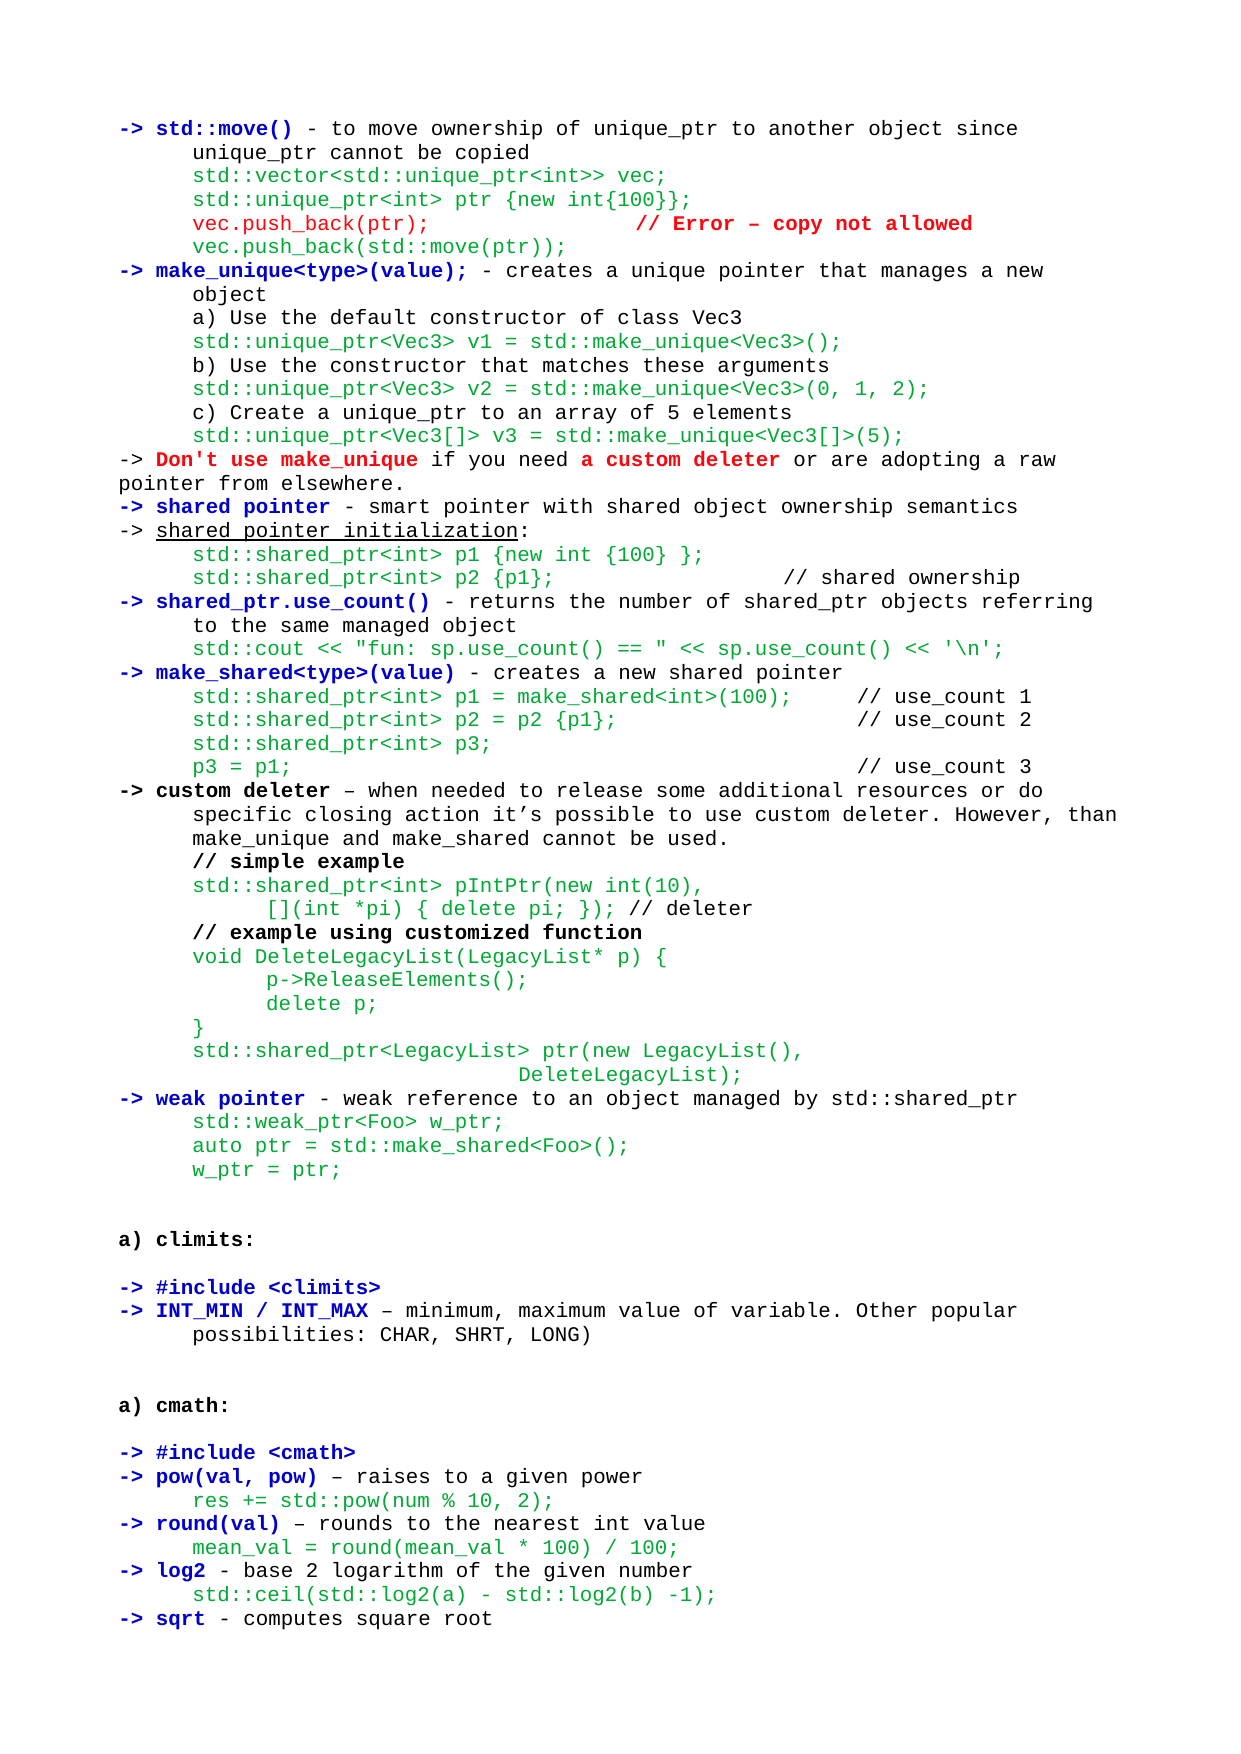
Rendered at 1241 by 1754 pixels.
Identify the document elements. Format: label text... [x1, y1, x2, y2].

text std::shared_ptr<int> p2 {p1}; // shared ownership [118, 567, 1122, 591]
text -> #include <cmath> [118, 1442, 1122, 1466]
text std::weak_ptr<Foo> w_ptr; [118, 1111, 1122, 1135]
text -> shared_ptr.use_count() - returns the number of shared_ptr objects referring to the same managed object [118, 591, 1122, 638]
text -> weak pointer - weak reference to an object managed by std::shared_ptr [118, 1088, 1122, 1111]
text -> std::move() - to move ownership of unique_ptr to another object since unique_ptr cannot be copied [118, 118, 1122, 165]
text auto ptr = std::make_shared<Foo>(); [118, 1135, 1122, 1158]
text -> round(val) – rounds to the nearest int value [118, 1513, 1122, 1537]
text w_ptr = ptr; [118, 1158, 1122, 1182]
text std::shared_ptr<int> p3; [118, 733, 1122, 757]
text std::unique_ptr<int> ptr {new int{100}}; [118, 189, 1122, 213]
text // simple example [118, 851, 1122, 875]
text std::shared_ptr<LegacyList> ptr(new LegacyList(), [118, 1040, 1122, 1064]
text // example using customized function [118, 922, 1122, 946]
text -> custom deleter – when needed to release some additional resources or do specific closing action it’s possible to use custom deleter. However, than make_unique and make_shared cannot be used. [118, 780, 1122, 851]
text a) climits: [118, 1229, 1122, 1253]
text std::shared_ptr<int> pIntPtr(new int(10), [118, 875, 1122, 898]
text void DeleteLegacyList(LegacyList* p) { [118, 946, 1122, 969]
text std::unique_ptr<Vec3> v1 = std::make_unique<Vec3>(); [118, 331, 1122, 354]
text -> #include <climits> [118, 1277, 1122, 1300]
text -> shared pointer initialization: [118, 520, 1122, 544]
text -> shared pointer - smart pointer with shared object ownership semantics [118, 496, 1122, 520]
text -> log2 - base 2 logarithm of the given number [118, 1561, 1122, 1584]
text [](int *pi) { delete pi; }); // deleter [118, 898, 1122, 922]
text p->ReleaseElements(); [118, 969, 1122, 993]
text vec.push_back(std::move(ptr)); [118, 236, 1122, 260]
text -> make_shared<type>(value) - creates a new shared pointer [118, 662, 1122, 686]
text -> make_unique<type>(value); - creates a unique pointer that manages a new object [118, 260, 1122, 307]
text a) Use the default constructor of class Vec3 [118, 307, 1122, 331]
text } [118, 1017, 1122, 1040]
text -> INT_MIN / INT_MAX – minimum, maximum value of variable. Other popular possibilities: CHAR, SHRT, LONG) [118, 1300, 1122, 1348]
text -> pow(val, pow) – raises to a given power [118, 1466, 1122, 1489]
text std::shared_ptr<int> p1 {new int {100} }; [118, 544, 1122, 567]
text std::unique_ptr<Vec3> v2 = std::make_unique<Vec3>(0, 1, 2); [118, 378, 1122, 402]
text std::vector<std::unique_ptr<int>> vec; [118, 165, 1122, 189]
text std::shared_ptr<int> p1 = make_shared<int>(100); // use_count 1 [118, 686, 1122, 709]
text a) cmath: [118, 1395, 1122, 1419]
text std::cout << "fun: sp.use_count() == " << sp.use_count() << '\n'; [118, 638, 1122, 662]
text std::ceil(std::log2(a) - std::log2(b) -1); [118, 1584, 1122, 1608]
text p3 = p1; // use_count 3 [118, 757, 1122, 780]
text -> Don't use make_unique if you need a custom deleter or are adopting a raw pointer from elsewhere. [118, 449, 1122, 496]
text -> sqrt - computes square root [118, 1608, 1122, 1631]
text res += std::pow(num % 10, 2); [118, 1489, 1122, 1513]
text b) Use the constructor that matches these arguments [118, 354, 1122, 378]
text DeleteLegacyList); [118, 1064, 1122, 1088]
text mean_val = round(mean_val * 100) / 100; [118, 1537, 1122, 1561]
text c) Create a unique_ptr to an array of 5 elements [118, 402, 1122, 426]
text vec.push_back(ptr); // Error – copy not allowed [118, 213, 1122, 236]
text std::shared_ptr<int> p2 = p2 {p1}; // use_count 2 [118, 709, 1122, 733]
text std::unique_ptr<Vec3[]> v3 = std::make_unique<Vec3[]>(5); [118, 426, 1122, 449]
text delete p; [118, 993, 1122, 1017]
